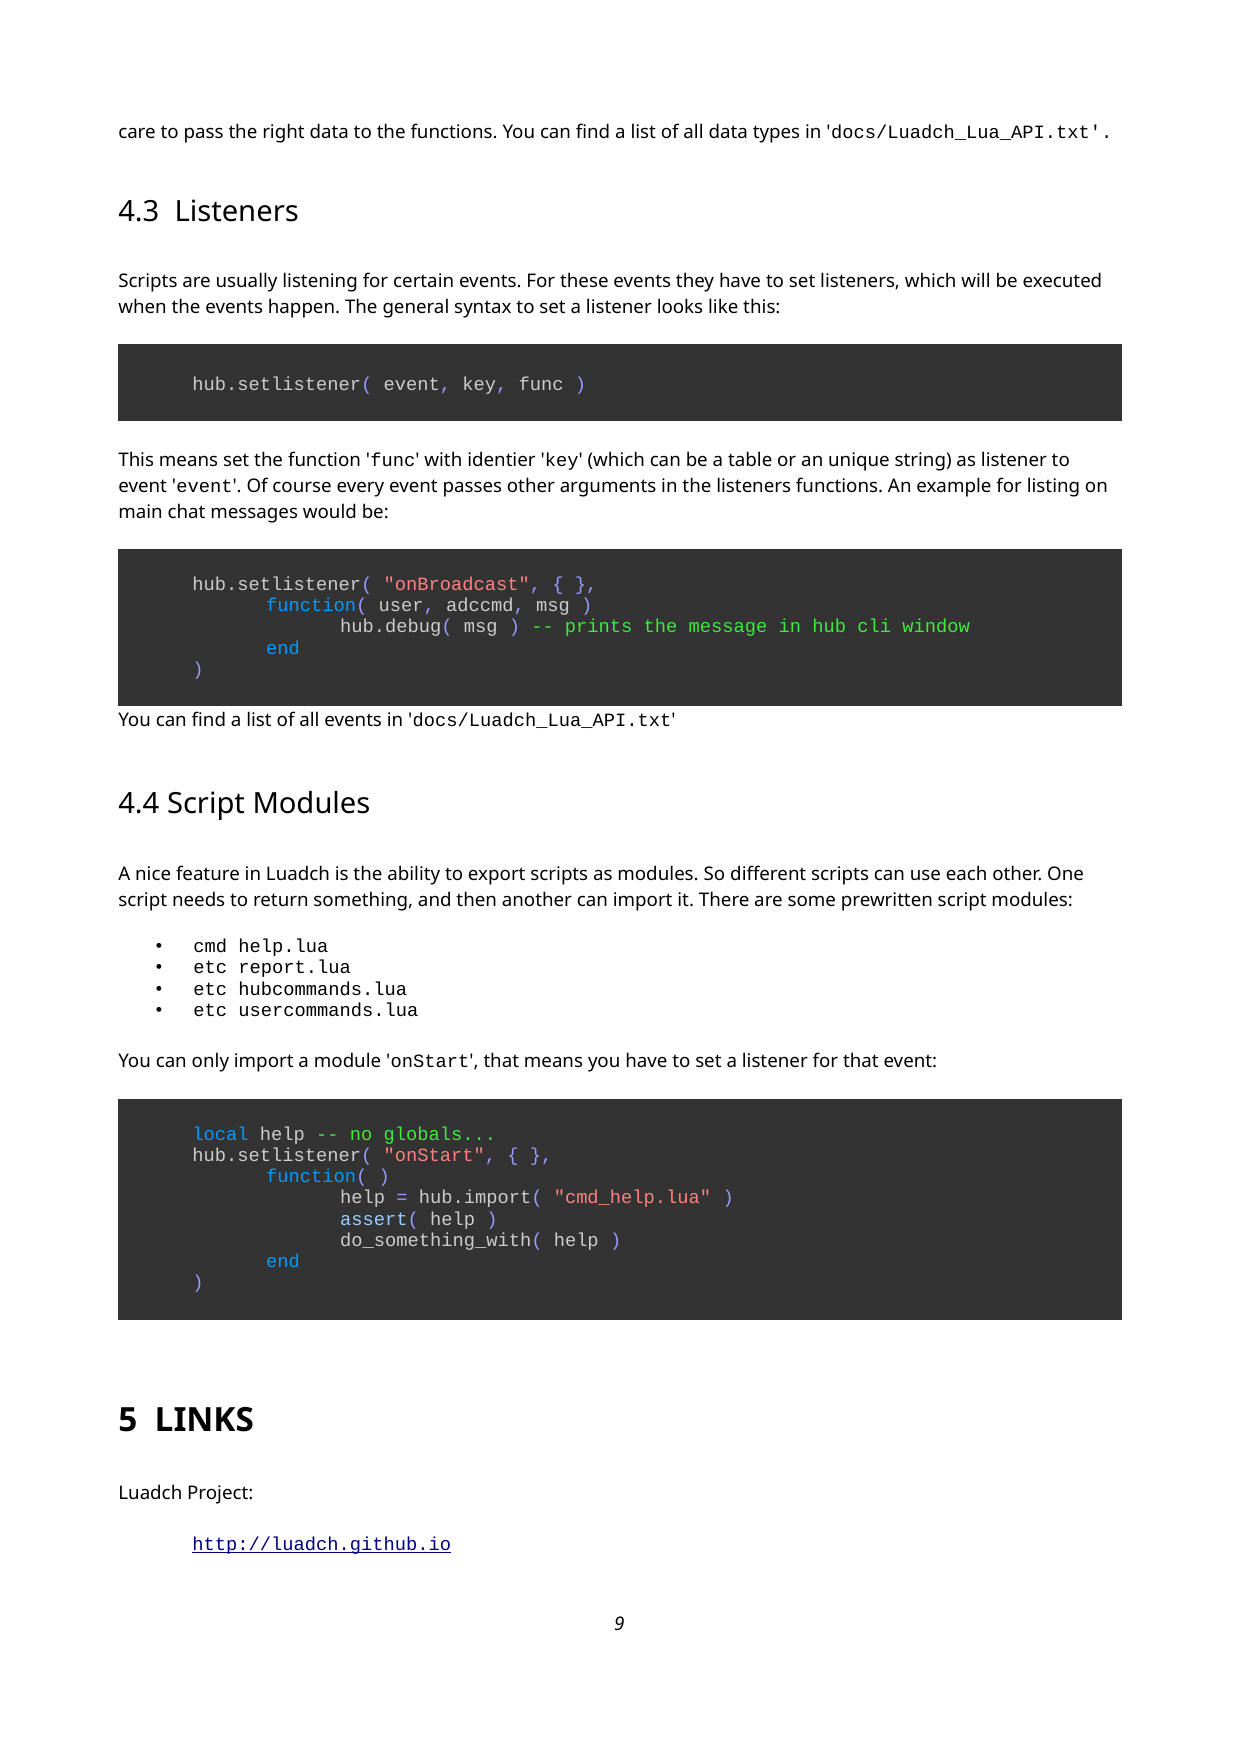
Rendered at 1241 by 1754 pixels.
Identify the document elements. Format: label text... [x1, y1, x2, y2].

text local help -- no globals... [118, 1124, 1122, 1146]
subtitle 4.4 Script Modules [118, 783, 1122, 822]
text A nice feature in Luadch is the ability to export scripts as modules. So different scripts can use each other. One script needs to return something, and then another can import it. There are some prewritten script modules: [118, 860, 1122, 911]
text hub.debug( msg ) -- prints the message in hub cli window [118, 617, 1122, 638]
list etc usercommands.lua [156, 1001, 1122, 1022]
text function( ) [118, 1167, 1122, 1188]
text ) [118, 1273, 1122, 1294]
text ) [118, 660, 1122, 681]
list cmd help.lua [156, 937, 1122, 958]
text care to pass the right data to the functions. You can find a list of all data types in 'docs/Luadch_Lua_API.txt'. [118, 118, 1122, 144]
subtitle 5 LINKS [118, 1396, 1122, 1441]
subtitle 4.3 Listeners [118, 190, 1122, 230]
text hub.setlistener( event, key, func ) [118, 370, 1122, 396]
text assert( help ) [118, 1209, 1122, 1231]
text This means set the function 'func' with identier 'key' (which can be a table or an unique string) as listener to event 'event'. Of course every event passes other arguments in the listeners functions. An example for listing on main chat messages would be: [118, 447, 1122, 524]
text end [118, 1252, 1122, 1273]
text Luadch Project: [118, 1479, 1122, 1505]
text Scripts are usually listening for certain events. For these events they have to set listeners, which will be executed when the events happen. The general syntax to set a listener looks like this: [118, 268, 1122, 319]
text help = hub.import( "cmd_help.lua" ) [118, 1188, 1122, 1209]
text do_something_with( help ) [118, 1231, 1122, 1252]
text You can only import a module 'onStart', that means you have to set a listener for that event: [118, 1047, 1122, 1073]
text function( user, adccmd, msg ) [118, 596, 1122, 617]
text end [118, 638, 1122, 660]
list etc hubcommands.lua [156, 979, 1122, 1001]
list etc report.lua [156, 958, 1122, 979]
text You can find a list of all events in 'docs/Luadch_Lua_API.txt' [118, 706, 1122, 732]
text hub.setlistener( "onBroadcast", { }, [118, 575, 1122, 596]
text http://luadch.github.io [118, 1530, 1122, 1556]
text hub.setlistener( "onStart", { }, [118, 1146, 1122, 1167]
